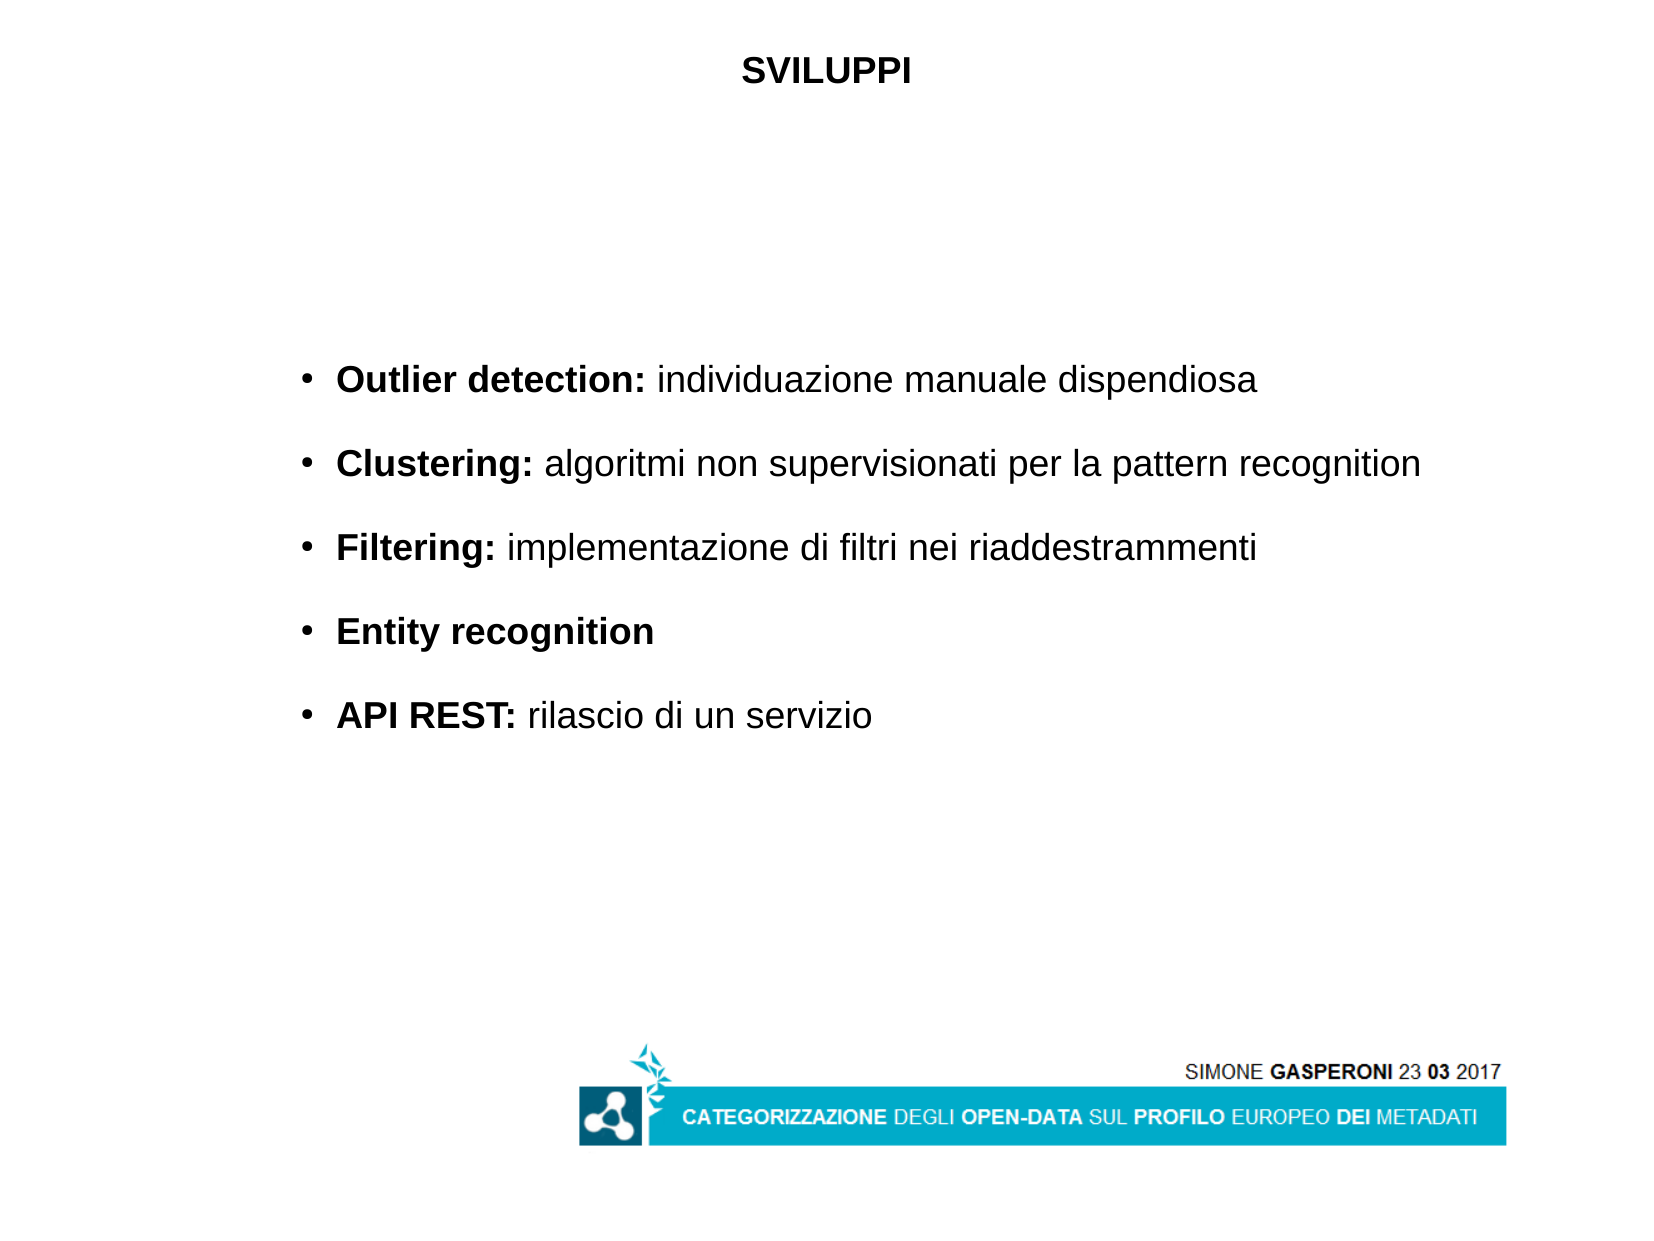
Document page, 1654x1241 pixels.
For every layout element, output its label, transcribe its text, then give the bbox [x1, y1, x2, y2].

text_box SVILUPPI [0, 0, 1654, 122]
text_box Outlier detection: individuazione manuale dispendiosa Clustering: algoritmi non supervisionati per la pattern recognition Filtering: implementazione di filtri nei riaddestrammenti Entity recognition API REST: rilascio di un servizio [285, 351, 1437, 745]
picture [557, 1039, 1524, 1157]
